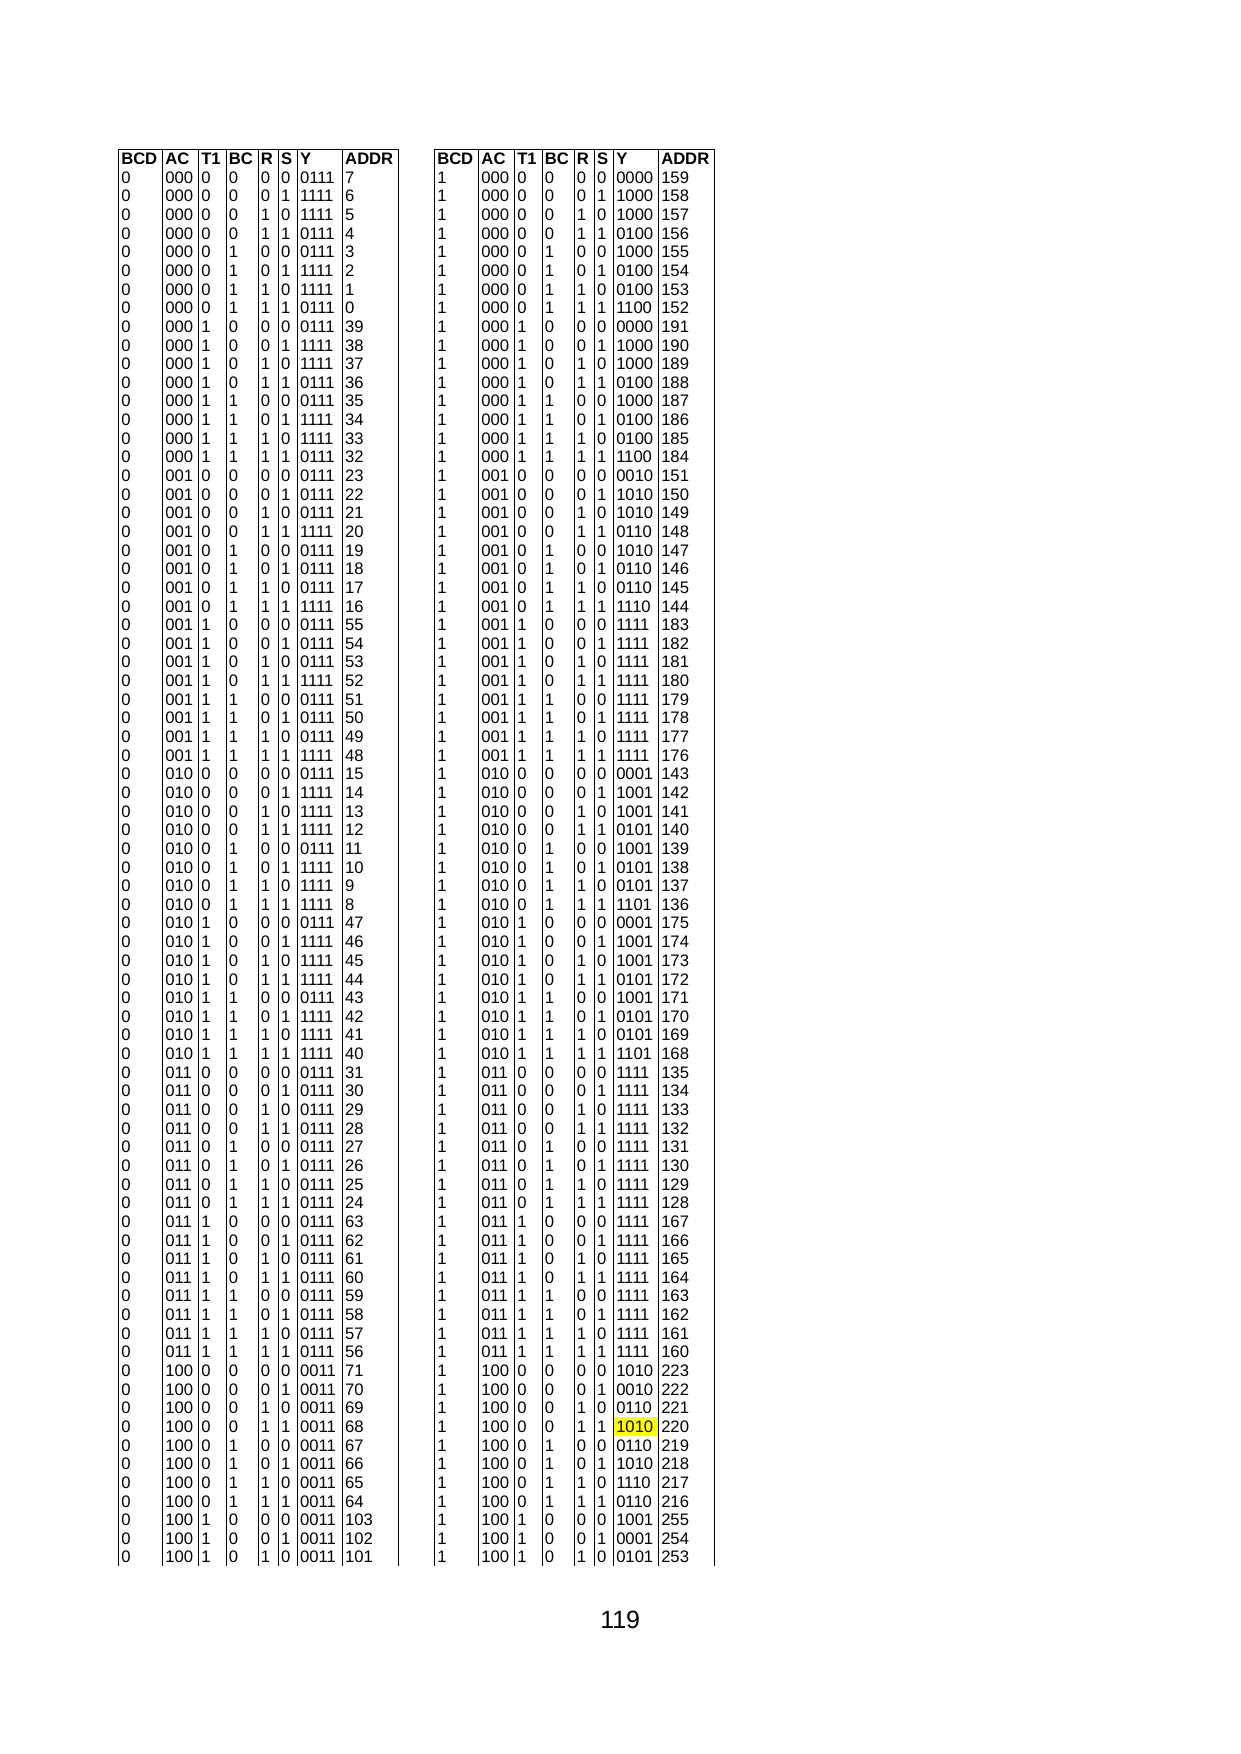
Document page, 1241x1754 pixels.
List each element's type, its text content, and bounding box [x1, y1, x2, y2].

table_cell 0 [259, 392, 278, 410]
table_cell 001 [163, 522, 198, 541]
table_cell 1 [543, 877, 574, 895]
table_cell 0 [199, 504, 226, 522]
table_cell 010 [163, 783, 198, 802]
table_cell 1 [259, 299, 278, 317]
table_cell 0 [119, 448, 162, 466]
table_cell 150 [659, 485, 714, 504]
table_cell 0 [575, 392, 594, 410]
table_cell 0111 [298, 317, 342, 336]
table_cell [399, 634, 434, 653]
table_cell 1 [227, 709, 258, 727]
table_cell 0111 [298, 1100, 342, 1119]
table_cell 0 [575, 690, 594, 709]
table_cell 1 [543, 858, 574, 877]
table_cell [399, 821, 434, 839]
table_cell 1111 [614, 653, 658, 671]
table_cell 1 [575, 429, 594, 448]
table_cell 0 [119, 1212, 162, 1231]
table_cell 010 [163, 877, 198, 895]
table_cell 010 [163, 802, 198, 821]
table_cell 1 [435, 1268, 478, 1287]
table_cell 1 [435, 783, 478, 802]
table_cell 24 [343, 1194, 398, 1212]
table_cell [399, 1119, 434, 1138]
table_cell 1 [199, 373, 226, 392]
table_cell 1 [199, 1548, 226, 1566]
table_cell 1 [259, 355, 278, 373]
table_cell 51 [343, 690, 398, 709]
table_cell 1 [575, 1417, 594, 1436]
table_cell 1 [435, 989, 478, 1007]
table_cell 0 [119, 1380, 162, 1399]
table_cell 000 [163, 224, 198, 243]
table_cell 0 [575, 541, 594, 559]
table_cell 001 [163, 634, 198, 653]
table_cell 0 [543, 466, 574, 485]
table_cell 1111 [298, 783, 342, 802]
table_cell 140 [659, 821, 714, 839]
table_cell 1111 [298, 933, 342, 951]
table_cell 001 [479, 653, 514, 671]
table_cell 0 [227, 821, 258, 839]
table_cell 61 [343, 1250, 398, 1268]
table_cell 000 [163, 392, 198, 410]
table_cell 0100 [614, 224, 658, 243]
table_cell 0 [543, 373, 574, 392]
table_cell 0 [515, 224, 542, 243]
table_cell 0 [199, 1175, 226, 1193]
table_cell 1111 [614, 1343, 658, 1361]
table_cell 0 [199, 168, 226, 187]
table_cell 1111 [298, 261, 342, 280]
table_cell 0111 [298, 1324, 342, 1343]
table_cell 0 [575, 1063, 594, 1082]
table_cell 001 [479, 485, 514, 504]
table_cell 1 [279, 299, 297, 317]
table_cell 1 [435, 1361, 478, 1380]
table_cell 1 [279, 485, 297, 504]
table_cell 0 [575, 410, 594, 429]
table_cell 1 [259, 1119, 278, 1138]
table_cell 000 [479, 373, 514, 392]
table_cell 1 [575, 373, 594, 392]
table_cell 1 [575, 1175, 594, 1193]
table_cell 1 [259, 728, 278, 746]
table_cell [399, 317, 434, 336]
table_cell 0 [259, 709, 278, 727]
table_cell 010 [163, 970, 198, 988]
table_cell 37 [343, 355, 398, 373]
table_cell 0111 [298, 634, 342, 653]
table_cell 1 [435, 1511, 478, 1529]
table_cell [399, 205, 434, 224]
table_header BCD [435, 150, 478, 168]
table_cell [399, 1026, 434, 1044]
table_cell 1 [435, 205, 478, 224]
table_cell 0 [119, 671, 162, 690]
table_cell 1 [279, 261, 297, 280]
table_cell 0 [227, 970, 258, 988]
table_cell 0 [279, 951, 297, 970]
table_cell 001 [479, 504, 514, 522]
table_cell [399, 1417, 434, 1436]
table_cell 53 [343, 653, 398, 671]
table_cell 1 [515, 914, 542, 932]
table_cell 000 [479, 448, 514, 466]
table_cell 0 [575, 168, 594, 187]
table_cell [399, 1100, 434, 1119]
table_cell 0 [259, 1231, 278, 1249]
table_cell 011 [479, 1231, 514, 1249]
table_cell 0 [543, 355, 574, 373]
table_cell 0 [119, 690, 162, 709]
table_cell 1 [543, 448, 574, 466]
table_cell 1 [595, 1417, 613, 1436]
table_cell 2 [343, 261, 398, 280]
table_cell 184 [659, 448, 714, 466]
table_cell 1 [595, 410, 613, 429]
table_cell 0 [199, 280, 226, 298]
table_cell 0 [543, 1082, 574, 1100]
table_cell [399, 1305, 434, 1324]
table_cell 100 [479, 1511, 514, 1529]
table_cell 1 [575, 299, 594, 317]
table_cell 011 [163, 1324, 198, 1343]
table_cell [399, 877, 434, 895]
table_cell 1 [279, 1156, 297, 1175]
table_cell 0 [575, 989, 594, 1007]
table_cell 0 [595, 1175, 613, 1193]
table_cell 001 [163, 504, 198, 522]
table_cell 0 [279, 1063, 297, 1082]
table_cell 1 [435, 578, 478, 597]
table_cell 50 [343, 709, 398, 727]
table_cell 139 [659, 839, 714, 858]
table_cell 137 [659, 877, 714, 895]
table_cell 010 [479, 839, 514, 858]
table_cell 0 [227, 1063, 258, 1082]
table_cell 253 [659, 1548, 714, 1566]
table_cell 1 [435, 1492, 478, 1511]
table_cell 0 [119, 355, 162, 373]
table_cell 0 [259, 933, 278, 951]
table_cell 0 [575, 1007, 594, 1026]
table_cell 1111 [298, 895, 342, 914]
table_cell 1001 [614, 989, 658, 1007]
table_cell 1 [543, 1287, 574, 1305]
table_cell 1 [259, 597, 278, 616]
table_cell 1 [259, 1026, 278, 1044]
table_cell 181 [659, 653, 714, 671]
table_cell 1001 [614, 783, 658, 802]
table_cell 0 [119, 466, 162, 485]
table_cell 1 [575, 1343, 594, 1361]
table_cell 1 [575, 1194, 594, 1212]
table_cell 0 [543, 205, 574, 224]
table_cell 0111 [298, 1287, 342, 1305]
table_cell 1000 [614, 187, 658, 205]
table_cell 1 [595, 1044, 613, 1063]
table_cell 0 [199, 299, 226, 317]
table_cell 0111 [298, 1119, 342, 1138]
table_cell 1 [259, 1175, 278, 1193]
table_cell 1 [515, 1026, 542, 1044]
table_cell 1111 [614, 1082, 658, 1100]
table_cell 1 [543, 1175, 574, 1193]
table_cell 1 [435, 1026, 478, 1044]
table_cell 0 [259, 989, 278, 1007]
table_cell 0 [279, 541, 297, 559]
table_cell 1 [575, 522, 594, 541]
table_cell 1 [595, 821, 613, 839]
table_cell 1 [435, 1082, 478, 1100]
table_cell 1 [515, 970, 542, 988]
table_cell 47 [343, 914, 398, 932]
table_cell 010 [479, 821, 514, 839]
table_header BCD [119, 150, 162, 168]
table_cell 1 [279, 522, 297, 541]
table_cell 1 [435, 280, 478, 298]
table_cell 32 [343, 448, 398, 466]
table_cell 0 [119, 1548, 162, 1566]
table_cell 1 [227, 1436, 258, 1454]
table_cell 1 [259, 1250, 278, 1268]
table_cell 0 [119, 653, 162, 671]
table_cell 180 [659, 671, 714, 690]
table_cell [399, 1473, 434, 1492]
table_cell 101 [343, 1548, 398, 1566]
table_cell 010 [479, 1044, 514, 1063]
table_cell [399, 671, 434, 690]
table_cell 1 [515, 1231, 542, 1249]
table_cell 0 [119, 1436, 162, 1454]
table_cell 000 [479, 187, 514, 205]
table_cell 19 [343, 541, 398, 559]
table_cell 0 [259, 1436, 278, 1454]
table_cell 0 [119, 168, 162, 187]
table_cell [399, 839, 434, 858]
table_cell 0111 [298, 1194, 342, 1212]
table_cell 0101 [614, 877, 658, 895]
table_cell 0 [199, 1473, 226, 1492]
table_cell 1 [199, 1511, 226, 1529]
table_cell 001 [479, 560, 514, 578]
table_cell 1 [435, 1324, 478, 1343]
table_cell 1 [279, 821, 297, 839]
table_cell 1 [227, 448, 258, 466]
table_cell 1 [543, 597, 574, 616]
table_cell 0 [227, 336, 258, 354]
table_cell 1 [199, 1250, 226, 1268]
table_cell 0 [259, 1287, 278, 1305]
table_cell 0 [515, 261, 542, 280]
table_cell 1 [435, 616, 478, 634]
table_cell 001 [163, 597, 198, 616]
table_header ADDR [343, 150, 398, 168]
table_cell 1 [199, 634, 226, 653]
table_cell 1 [575, 355, 594, 373]
table_cell 1 [595, 1007, 613, 1026]
table_cell 1111 [298, 858, 342, 877]
table_cell [399, 522, 434, 541]
table_cell 0 [119, 1361, 162, 1380]
table_cell 0 [119, 895, 162, 914]
table_cell 1 [515, 448, 542, 466]
table_cell 1 [227, 597, 258, 616]
table_cell 0 [595, 1399, 613, 1417]
table_cell 1 [199, 448, 226, 466]
table_cell 0 [279, 504, 297, 522]
table_cell 1 [595, 634, 613, 653]
table_cell 155 [659, 243, 714, 261]
table_cell 0 [227, 1399, 258, 1417]
table_cell 1 [575, 1473, 594, 1492]
table_cell 0 [119, 1100, 162, 1119]
table_cell 0 [199, 1082, 226, 1100]
table_cell 1 [515, 410, 542, 429]
table_cell 0 [199, 1156, 226, 1175]
table_cell 1 [575, 1548, 594, 1566]
table_cell 1 [259, 877, 278, 895]
table_cell 1 [575, 1492, 594, 1511]
table_cell 1 [199, 690, 226, 709]
table_cell [399, 578, 434, 597]
table_cell 59 [343, 1287, 398, 1305]
table_header AC [479, 150, 514, 168]
table_cell 1 [543, 261, 574, 280]
table_cell 0 [543, 1399, 574, 1417]
table_cell 0 [199, 522, 226, 541]
table_cell 0 [259, 1529, 278, 1548]
table_cell 3 [343, 243, 398, 261]
table_cell 0 [575, 466, 594, 485]
table_cell 1001 [614, 839, 658, 858]
table_cell 100 [479, 1473, 514, 1492]
table_cell 57 [343, 1324, 398, 1343]
table_cell 1 [515, 1343, 542, 1361]
table_cell 1 [199, 1026, 226, 1044]
table_cell 0111 [298, 765, 342, 783]
table_cell [399, 168, 434, 187]
table_cell 1 [279, 634, 297, 653]
table_cell 1 [595, 261, 613, 280]
table_cell 1 [595, 1305, 613, 1324]
table_cell 1 [259, 671, 278, 690]
table_cell 000 [163, 373, 198, 392]
table_cell 1 [543, 1156, 574, 1175]
table_cell 0 [259, 243, 278, 261]
table_cell [399, 1287, 434, 1305]
table_cell 0 [259, 858, 278, 877]
table_cell 0 [199, 485, 226, 504]
table_cell 0 [575, 1287, 594, 1305]
table_cell 0 [543, 1268, 574, 1287]
table_cell 010 [479, 802, 514, 821]
table_cell 0 [119, 1268, 162, 1287]
table_cell 011 [479, 1063, 514, 1082]
table_cell 1 [259, 970, 278, 988]
table_cell 0 [595, 839, 613, 858]
table_cell [399, 1529, 434, 1548]
table_cell [399, 1175, 434, 1193]
table_cell 1 [543, 839, 574, 858]
table_cell 55 [343, 616, 398, 634]
table_cell 1 [199, 1212, 226, 1231]
table_cell 33 [343, 429, 398, 448]
table_cell 1 [435, 504, 478, 522]
table_cell [399, 1156, 434, 1175]
table_cell 1 [515, 951, 542, 970]
table_cell 0 [575, 1511, 594, 1529]
table_cell 001 [479, 671, 514, 690]
table_cell 1 [279, 746, 297, 765]
table_cell 0 [279, 914, 297, 932]
table_cell 174 [659, 933, 714, 951]
table_cell 0 [199, 578, 226, 597]
table_cell [399, 1380, 434, 1399]
table_cell 0 [515, 205, 542, 224]
table_cell 001 [163, 671, 198, 690]
table_cell 0 [595, 690, 613, 709]
table_cell 0 [259, 410, 278, 429]
table_cell 0 [595, 1250, 613, 1268]
table_cell 1 [575, 671, 594, 690]
table_cell 1 [227, 560, 258, 578]
table_cell 0 [199, 1194, 226, 1212]
table_cell 1 [435, 653, 478, 671]
table_cell 1 [575, 653, 594, 671]
table_cell 1 [259, 504, 278, 522]
table_cell 0 [279, 839, 297, 858]
table_cell 254 [659, 1529, 714, 1548]
table_cell 000 [163, 429, 198, 448]
table_cell 20 [343, 522, 398, 541]
table_cell 146 [659, 560, 714, 578]
table_cell 0101 [614, 1548, 658, 1566]
table_cell [399, 1138, 434, 1156]
table_cell 1 [515, 1287, 542, 1305]
table_cell 153 [659, 280, 714, 298]
table_cell 0 [543, 317, 574, 336]
table_cell 0 [199, 466, 226, 485]
table_cell [399, 1548, 434, 1566]
table_cell 0 [279, 1100, 297, 1119]
table_cell 0 [279, 1212, 297, 1231]
table_cell 0 [119, 970, 162, 988]
table_cell 1 [595, 522, 613, 541]
table_cell 1 [575, 448, 594, 466]
table_cell 0 [119, 1175, 162, 1193]
table_cell 0 [259, 560, 278, 578]
table_cell 149 [659, 504, 714, 522]
table_cell 0 [595, 914, 613, 932]
table_cell 0111 [298, 690, 342, 709]
table_cell [399, 1212, 434, 1231]
table_cell 0 [595, 1100, 613, 1119]
table_cell 1111 [298, 280, 342, 298]
table_cell 1 [227, 429, 258, 448]
table_cell 0111 [298, 616, 342, 634]
table_cell 0001 [614, 1529, 658, 1548]
table_cell 0 [279, 877, 297, 895]
table_cell 143 [659, 765, 714, 783]
table_cell [399, 746, 434, 765]
table_cell 1 [199, 1007, 226, 1026]
table_cell 0 [575, 1380, 594, 1399]
table_cell 0 [515, 1100, 542, 1119]
table_cell 147 [659, 541, 714, 559]
table_cell 011 [163, 1138, 198, 1156]
table_cell 011 [163, 1082, 198, 1100]
table_cell 1 [435, 1343, 478, 1361]
table_cell 1 [515, 1044, 542, 1063]
table_cell 0 [199, 243, 226, 261]
table_cell [399, 653, 434, 671]
table_cell 0 [199, 765, 226, 783]
table_cell 1 [435, 671, 478, 690]
table_cell 222 [659, 1380, 714, 1399]
table_cell 21 [343, 504, 398, 522]
table_cell 1 [227, 541, 258, 559]
table_cell 1 [575, 578, 594, 597]
table_cell 0 [119, 392, 162, 410]
table_cell 1 [435, 951, 478, 970]
table_cell 1 [199, 951, 226, 970]
table_cell 0 [119, 1529, 162, 1548]
table_cell 100 [163, 1548, 198, 1566]
table_cell 0011 [298, 1511, 342, 1529]
table_cell 1111 [614, 1324, 658, 1343]
table_cell 010 [479, 970, 514, 988]
table_cell 0 [595, 205, 613, 224]
table_cell 0 [515, 1380, 542, 1399]
table_cell 1 [595, 783, 613, 802]
table_cell 0 [227, 1380, 258, 1399]
table_cell 0 [199, 1138, 226, 1156]
table_cell 011 [163, 1194, 198, 1212]
table_cell 0 [515, 485, 542, 504]
table_cell 011 [163, 1100, 198, 1119]
table_cell 1 [227, 989, 258, 1007]
table_cell 0 [575, 243, 594, 261]
table_cell 1 [279, 1492, 297, 1511]
table_cell 0 [595, 355, 613, 373]
table_cell 0 [199, 895, 226, 914]
table_cell 0 [279, 280, 297, 298]
table_cell 010 [163, 821, 198, 839]
table_cell 001 [163, 746, 198, 765]
table_cell 36 [343, 373, 398, 392]
table_cell 0 [595, 1138, 613, 1156]
table_cell 0 [119, 1156, 162, 1175]
table_cell 010 [163, 951, 198, 970]
table_cell 0 [259, 783, 278, 802]
table_cell 0 [227, 504, 258, 522]
table_cell 0 [543, 914, 574, 932]
table_cell 1 [279, 1380, 297, 1399]
table_cell [399, 951, 434, 970]
table_cell 45 [343, 951, 398, 970]
table_cell 163 [659, 1287, 714, 1305]
table_cell [399, 1492, 434, 1511]
table_cell 1 [515, 317, 542, 336]
table_cell 1 [227, 299, 258, 317]
table_cell 0 [515, 1473, 542, 1492]
table_cell 0101 [614, 970, 658, 988]
table_cell 1 [515, 336, 542, 354]
table_cell [399, 1399, 434, 1417]
table_cell [399, 709, 434, 727]
table_cell 0 [279, 765, 297, 783]
table_cell 164 [659, 1268, 714, 1287]
table_cell 1 [199, 653, 226, 671]
table_cell 42 [343, 1007, 398, 1026]
table_cell 1 [259, 1417, 278, 1436]
table_cell 0 [227, 1119, 258, 1138]
table_cell 1111 [298, 1044, 342, 1063]
table_cell 000 [479, 410, 514, 429]
table_cell 1 [543, 1138, 574, 1156]
table_cell 0 [543, 1417, 574, 1436]
table_cell [399, 429, 434, 448]
table_cell 011 [479, 1305, 514, 1324]
table_cell 0 [259, 261, 278, 280]
table_cell 0 [227, 1231, 258, 1249]
table_cell 0 [279, 1026, 297, 1044]
table_cell 0 [227, 1417, 258, 1436]
table_cell [399, 280, 434, 298]
table_cell 1 [227, 261, 258, 280]
table_cell 0 [119, 1231, 162, 1249]
table_cell 1 [279, 1082, 297, 1100]
table_cell 010 [163, 1007, 198, 1026]
table_cell 010 [479, 858, 514, 877]
table_cell 1111 [298, 877, 342, 895]
table_cell 1 [543, 895, 574, 914]
table_cell 1 [595, 373, 613, 392]
table_cell 0 [227, 1250, 258, 1268]
table_cell 0111 [298, 541, 342, 559]
table_cell 1 [543, 1436, 574, 1454]
table_cell 56 [343, 1343, 398, 1361]
table_cell 1 [543, 243, 574, 261]
table_cell 1010 [614, 541, 658, 559]
table_cell 0111 [298, 1082, 342, 1100]
table_cell 0111 [298, 373, 342, 392]
table_cell 1110 [614, 597, 658, 616]
table_cell 1 [515, 373, 542, 392]
table_cell 1 [227, 858, 258, 877]
table_cell 10 [343, 858, 398, 877]
table_cell 1 [543, 709, 574, 727]
table_cell 0 [259, 1082, 278, 1100]
table_cell 1 [227, 392, 258, 410]
table_cell 1 [575, 504, 594, 522]
table_cell 0111 [298, 1156, 342, 1175]
table_cell 100 [163, 1380, 198, 1399]
table_cell 1 [575, 1324, 594, 1343]
table_cell 1 [543, 1324, 574, 1343]
table_cell 0 [259, 1455, 278, 1473]
table_cell 0 [199, 858, 226, 877]
table_cell 0 [575, 560, 594, 578]
table_cell 0 [515, 1082, 542, 1100]
table_cell 0 [543, 653, 574, 671]
table_cell 0 [199, 541, 226, 559]
table_cell 0 [227, 1100, 258, 1119]
table_cell 0 [515, 187, 542, 205]
table_cell 0010 [614, 466, 658, 485]
table_cell 1 [279, 560, 297, 578]
table_cell 0 [227, 522, 258, 541]
table_cell 1 [279, 448, 297, 466]
table_cell 1000 [614, 392, 658, 410]
table_cell 0 [595, 466, 613, 485]
table_cell 000 [163, 243, 198, 261]
table_cell 0 [119, 951, 162, 970]
table_cell 0 [515, 578, 542, 597]
table_cell 1 [435, 243, 478, 261]
table_cell 144 [659, 597, 714, 616]
table_cell 0011 [298, 1529, 342, 1548]
table_cell 0 [199, 261, 226, 280]
table_cell 26 [343, 1156, 398, 1175]
table_cell 010 [163, 1026, 198, 1044]
table_cell 1111 [614, 728, 658, 746]
table_cell 1111 [614, 671, 658, 690]
table_cell 1 [435, 1194, 478, 1212]
table_cell 0 [259, 317, 278, 336]
table_cell 1 [259, 802, 278, 821]
table_cell 010 [479, 933, 514, 951]
table_cell 0111 [298, 504, 342, 522]
table_cell 0 [227, 802, 258, 821]
table_cell 0 [543, 802, 574, 821]
table_cell 0100 [614, 261, 658, 280]
table_cell [399, 690, 434, 709]
table_cell 1 [199, 1044, 226, 1063]
table_cell 0 [279, 1548, 297, 1566]
table_cell 14 [343, 783, 398, 802]
table_cell 1111 [298, 522, 342, 541]
table_cell 0 [279, 392, 297, 410]
table_cell 160 [659, 1343, 714, 1361]
table_cell 0111 [298, 728, 342, 746]
table_cell [399, 1324, 434, 1343]
table_cell 0 [543, 1212, 574, 1231]
table_cell 000 [479, 336, 514, 354]
table_cell 1 [435, 709, 478, 727]
table_cell [399, 914, 434, 932]
table_cell 1 [199, 746, 226, 765]
table_cell 179 [659, 690, 714, 709]
table_cell 1 [595, 746, 613, 765]
table_cell 1 [575, 1399, 594, 1417]
table_cell 1 [515, 1305, 542, 1324]
table_cell 1 [575, 951, 594, 970]
table_cell 1111 [298, 1007, 342, 1026]
table_cell 0 [199, 877, 226, 895]
table_cell 1 [543, 541, 574, 559]
table_cell 0 [595, 653, 613, 671]
table_cell 1 [543, 1026, 574, 1044]
table_cell 100 [479, 1455, 514, 1473]
table_cell [399, 1044, 434, 1063]
table_header T1 [515, 150, 542, 168]
table_cell 0 [119, 1324, 162, 1343]
table_cell 0 [515, 821, 542, 839]
table_cell 171 [659, 989, 714, 1007]
table_cell 0110 [614, 560, 658, 578]
table_cell 170 [659, 1007, 714, 1026]
table_cell 0011 [298, 1417, 342, 1436]
table_cell 23 [343, 466, 398, 485]
table_cell 1 [259, 1324, 278, 1343]
table_cell [399, 802, 434, 821]
table_cell 0 [199, 1361, 226, 1380]
table_cell 1 [435, 1156, 478, 1175]
table_cell 011 [163, 1250, 198, 1268]
table_cell 0000 [614, 168, 658, 187]
table_cell 0 [259, 1063, 278, 1082]
table_cell 0 [259, 541, 278, 559]
table_cell 0 [119, 858, 162, 877]
table_cell 1 [543, 690, 574, 709]
table_cell 1 [227, 1007, 258, 1026]
table_cell 1111 [298, 205, 342, 224]
table_cell 1 [515, 392, 542, 410]
table_cell 100 [479, 1548, 514, 1566]
table_cell 0111 [298, 1138, 342, 1156]
table_cell 0 [119, 1026, 162, 1044]
table_cell 1 [435, 877, 478, 895]
table_cell 30 [343, 1082, 398, 1100]
table_cell 0 [543, 1529, 574, 1548]
table_cell 011 [163, 1343, 198, 1361]
table_cell [399, 933, 434, 951]
table_cell 011 [163, 1305, 198, 1324]
table_cell 1 [227, 728, 258, 746]
table_cell 1 [595, 1343, 613, 1361]
table_cell 0 [279, 429, 297, 448]
table_cell 0 [595, 951, 613, 970]
table_cell 0 [227, 1511, 258, 1529]
table_cell 0 [543, 1548, 574, 1566]
table_cell 28 [343, 1119, 398, 1138]
table_cell 0 [575, 765, 594, 783]
table_cell 1 [227, 1026, 258, 1044]
table_cell 13 [343, 802, 398, 821]
table_cell 011 [163, 1268, 198, 1287]
table_cell 0010 [614, 1380, 658, 1399]
table_cell 0 [199, 597, 226, 616]
table_cell 1 [259, 522, 278, 541]
table_cell 1 [227, 1473, 258, 1492]
table_cell 0 [259, 1138, 278, 1156]
table_cell 0 [279, 317, 297, 336]
table_cell 1 [435, 299, 478, 317]
table_cell 22 [343, 485, 398, 504]
table_cell 0 [119, 1194, 162, 1212]
table_cell 1 [575, 205, 594, 224]
table_cell 1 [199, 970, 226, 988]
table_cell 010 [479, 895, 514, 914]
table_cell 011 [163, 1156, 198, 1175]
table_cell 0 [227, 1268, 258, 1287]
table_cell 0 [119, 224, 162, 243]
table_cell [399, 1361, 434, 1380]
table_cell 0 [279, 690, 297, 709]
table_cell 010 [479, 765, 514, 783]
table_cell [399, 299, 434, 317]
table_cell 0 [119, 877, 162, 895]
table_cell 0111 [298, 1268, 342, 1287]
table_cell 1 [595, 1380, 613, 1399]
table_cell 1 [279, 187, 297, 205]
table_cell 0 [227, 653, 258, 671]
table_cell 156 [659, 224, 714, 243]
table_cell 0 [279, 1287, 297, 1305]
table_cell 0011 [298, 1436, 342, 1454]
table_cell 1 [435, 802, 478, 821]
table_cell 0 [543, 485, 574, 504]
table_cell [399, 1063, 434, 1082]
table_cell 0 [119, 1492, 162, 1511]
table_cell 1 [199, 914, 226, 932]
table_cell 100 [163, 1399, 198, 1417]
table_cell 1001 [614, 933, 658, 951]
table_cell [399, 765, 434, 783]
table_cell 001 [479, 616, 514, 634]
table_cell 1 [595, 597, 613, 616]
table_cell 0 [199, 802, 226, 821]
table_cell 1 [435, 1417, 478, 1436]
table_cell 1 [435, 224, 478, 243]
table_cell 1 [259, 1473, 278, 1492]
table_cell 1000 [614, 243, 658, 261]
table_cell 1 [435, 690, 478, 709]
table_cell 0 [119, 317, 162, 336]
table_cell 0 [543, 634, 574, 653]
table_cell 1 [199, 728, 226, 746]
table_cell 1 [435, 728, 478, 746]
table_cell 100 [163, 1492, 198, 1511]
table_cell 0 [575, 1436, 594, 1454]
table_cell 1 [595, 560, 613, 578]
table_cell 169 [659, 1026, 714, 1044]
table_cell 188 [659, 373, 714, 392]
table_cell 0 [515, 560, 542, 578]
table_cell 0 [515, 1156, 542, 1175]
table_cell 0 [259, 168, 278, 187]
table_cell 1111 [614, 1175, 658, 1193]
table_cell 1111 [298, 336, 342, 354]
table_cell 0 [227, 914, 258, 932]
table_cell 16 [343, 597, 398, 616]
table_cell 1010 [614, 485, 658, 504]
table_cell 0 [515, 168, 542, 187]
table_cell 25 [343, 1175, 398, 1193]
table_cell 0011 [298, 1473, 342, 1492]
table_cell 0 [575, 914, 594, 932]
table_cell 1111 [614, 1212, 658, 1231]
table_cell 100 [163, 1455, 198, 1473]
table_cell 0 [259, 616, 278, 634]
table_cell 0011 [298, 1361, 342, 1380]
table_cell 0 [279, 243, 297, 261]
table_cell 0 [227, 634, 258, 653]
table_cell 1 [259, 1194, 278, 1212]
table_cell 1 [595, 224, 613, 243]
table_cell 0 [515, 1436, 542, 1454]
table_cell 000 [479, 429, 514, 448]
table_cell 1 [435, 317, 478, 336]
table_cell 100 [479, 1399, 514, 1417]
table_cell 0100 [614, 429, 658, 448]
table_cell 0 [119, 485, 162, 504]
table_cell 1 [575, 280, 594, 298]
table_cell 1 [515, 653, 542, 671]
table_cell 1 [435, 1250, 478, 1268]
table_cell 1 [515, 1511, 542, 1529]
table_cell 1 [259, 280, 278, 298]
table_cell 1 [227, 280, 258, 298]
table_cell 103 [343, 1511, 398, 1529]
table_cell 000 [163, 261, 198, 280]
table_cell 1 [259, 653, 278, 671]
table_cell 1 [227, 1156, 258, 1175]
table_header R [259, 150, 278, 168]
table_cell 100 [479, 1529, 514, 1548]
table_cell 011 [479, 1156, 514, 1175]
table_cell 0101 [614, 1026, 658, 1044]
table_cell 0 [119, 1119, 162, 1138]
table_cell 0 [227, 671, 258, 690]
table_cell 000 [163, 448, 198, 466]
table_cell 1 [259, 205, 278, 224]
table_cell 1 [279, 858, 297, 877]
table_header S [595, 150, 613, 168]
table_cell 1 [435, 746, 478, 765]
table_cell 0 [515, 243, 542, 261]
table_cell 010 [479, 951, 514, 970]
table_cell 010 [479, 914, 514, 932]
table_cell 0 [119, 914, 162, 932]
table_cell 0 [199, 1399, 226, 1417]
table_header BC [543, 150, 574, 168]
table_cell 1001 [614, 1511, 658, 1529]
table_cell 0 [543, 1063, 574, 1082]
table_cell 0111 [298, 392, 342, 410]
table_cell 0 [595, 616, 613, 634]
table_cell 1 [227, 1492, 258, 1511]
table_cell 1 [259, 1044, 278, 1063]
table_cell 1 [575, 1100, 594, 1119]
table_cell 1 [595, 933, 613, 951]
table_cell 1 [435, 187, 478, 205]
table_cell 0 [259, 634, 278, 653]
table_cell 18 [343, 560, 398, 578]
table_cell 1 [279, 373, 297, 392]
table_cell 1 [435, 1119, 478, 1138]
table_cell 0 [119, 504, 162, 522]
table_cell 0 [543, 336, 574, 354]
table_cell 1 [595, 1082, 613, 1100]
table_cell 0 [119, 728, 162, 746]
table_cell 0 [515, 1138, 542, 1156]
table_cell 0 [543, 1511, 574, 1529]
table_cell [399, 261, 434, 280]
table_cell 221 [659, 1399, 714, 1417]
table_cell 0 [279, 1324, 297, 1343]
table_cell 71 [343, 1361, 398, 1380]
table_cell 1 [199, 317, 226, 336]
table_cell 1 [515, 1250, 542, 1268]
table_cell 162 [659, 1305, 714, 1324]
table_cell 010 [163, 839, 198, 858]
table_cell 166 [659, 1231, 714, 1249]
table_cell 0 [575, 616, 594, 634]
table_cell 1 [435, 448, 478, 466]
table_cell 0 [543, 1361, 574, 1380]
table_cell 0 [259, 690, 278, 709]
table_header Y [298, 150, 342, 168]
table_cell 0 [595, 1361, 613, 1380]
table_cell 000 [163, 280, 198, 298]
table_cell 0 [575, 1529, 594, 1548]
table_cell 0 [515, 1417, 542, 1436]
table_cell 1 [259, 373, 278, 392]
table_cell 0000 [614, 317, 658, 336]
table_cell 0 [227, 1361, 258, 1380]
table_cell 0 [199, 839, 226, 858]
table_cell 1111 [614, 616, 658, 634]
table_cell 011 [479, 1194, 514, 1212]
table_cell 34 [343, 410, 398, 429]
table_cell 48 [343, 746, 398, 765]
table_cell 001 [163, 653, 198, 671]
table_cell 1000 [614, 205, 658, 224]
table_cell 001 [163, 485, 198, 504]
table_cell 100 [163, 1511, 198, 1529]
table_cell 1 [543, 560, 574, 578]
table_cell 1 [543, 1007, 574, 1026]
table_cell 1111 [298, 951, 342, 970]
table_cell 1111 [614, 1305, 658, 1324]
table_cell 0 [119, 578, 162, 597]
table_cell 1 [543, 1194, 574, 1212]
table_cell 0 [199, 1492, 226, 1511]
table_cell 0 [543, 1119, 574, 1138]
table_cell 1100 [614, 299, 658, 317]
table_cell 1001 [614, 951, 658, 970]
table_cell 011 [163, 1231, 198, 1249]
table_cell 0 [279, 355, 297, 373]
table_cell [399, 597, 434, 616]
table_cell 1 [279, 1305, 297, 1324]
table_cell [399, 858, 434, 877]
table_cell 0 [199, 560, 226, 578]
table_cell 1 [575, 821, 594, 839]
table_cell [399, 187, 434, 205]
table_cell 0 [227, 951, 258, 970]
table_cell 1 [199, 1343, 226, 1361]
table_cell 1 [279, 1529, 297, 1548]
table_cell 1 [543, 746, 574, 765]
table_cell 0 [259, 466, 278, 485]
table_cell 1111 [298, 802, 342, 821]
table_cell 136 [659, 895, 714, 914]
table_cell 001 [479, 746, 514, 765]
table_cell 1 [435, 466, 478, 485]
table_cell 1 [435, 1044, 478, 1063]
table_cell 001 [163, 541, 198, 559]
table_cell 191 [659, 317, 714, 336]
table_cell 0 [119, 336, 162, 354]
table_cell 0 [595, 728, 613, 746]
table_cell 0 [575, 1231, 594, 1249]
table_cell [399, 1250, 434, 1268]
table_cell 0 [119, 541, 162, 559]
table_cell 0 [543, 1231, 574, 1249]
table_cell 1 [435, 336, 478, 354]
table_cell 0 [543, 671, 574, 690]
table_cell 41 [343, 1026, 398, 1044]
table_cell 100 [163, 1436, 198, 1454]
table_cell 0 [595, 392, 613, 410]
table_cell 1 [435, 895, 478, 914]
table_cell 0 [515, 1063, 542, 1082]
table_cell 0 [119, 616, 162, 634]
table_cell 0111 [298, 989, 342, 1007]
table_cell 1 [595, 1529, 613, 1548]
table_cell 0 [595, 1511, 613, 1529]
table_cell 1 [435, 429, 478, 448]
table_header AC [163, 150, 198, 168]
table_cell 1111 [614, 1268, 658, 1287]
table_cell 0 [279, 616, 297, 634]
table_cell 132 [659, 1119, 714, 1138]
table_cell 183 [659, 616, 714, 634]
table_cell [399, 1082, 434, 1100]
table_cell 1 [279, 1231, 297, 1249]
table_cell 0 [279, 466, 297, 485]
table_cell 102 [343, 1529, 398, 1548]
table_cell 011 [479, 1119, 514, 1138]
table_cell 1 [435, 541, 478, 559]
table_cell 1 [435, 634, 478, 653]
table_cell 0 [543, 821, 574, 839]
table_cell 0 [575, 485, 594, 504]
table_cell 0 [119, 933, 162, 951]
table_cell 0 [279, 168, 297, 187]
table_cell 000 [163, 355, 198, 373]
table_cell 1 [227, 877, 258, 895]
table_cell 0 [259, 485, 278, 504]
table_cell 0 [575, 1082, 594, 1100]
table_header R [575, 150, 594, 168]
table_cell 0 [119, 522, 162, 541]
table_cell 0 [595, 541, 613, 559]
table_cell 0111 [298, 224, 342, 243]
table_cell 001 [479, 597, 514, 616]
table_cell 0 [543, 616, 574, 634]
table_cell 0 [259, 1156, 278, 1175]
table_cell 1111 [614, 1063, 658, 1082]
table_cell 0 [259, 1212, 278, 1231]
table_cell 1 [543, 1492, 574, 1511]
table_cell 65 [343, 1473, 398, 1492]
table_cell 0 [279, 1175, 297, 1193]
table_cell 0 [575, 634, 594, 653]
table_cell 0 [515, 765, 542, 783]
table_cell 1111 [614, 1194, 658, 1212]
table_cell 1 [595, 970, 613, 988]
table_cell 69 [343, 1399, 398, 1417]
table_cell 1 [543, 728, 574, 746]
table_cell 1 [227, 1138, 258, 1156]
table_cell 1 [575, 746, 594, 765]
table_header S [279, 150, 297, 168]
table_cell 000 [479, 261, 514, 280]
table_cell 1 [435, 392, 478, 410]
table_cell 1 [279, 895, 297, 914]
table_cell 1 [227, 1175, 258, 1193]
table_cell 0100 [614, 280, 658, 298]
table_cell [399, 224, 434, 243]
table_cell 0 [595, 243, 613, 261]
table_cell 1111 [298, 429, 342, 448]
table_cell 175 [659, 914, 714, 932]
table_cell 1000 [614, 355, 658, 373]
table_cell 1 [279, 783, 297, 802]
table_cell 0 [119, 299, 162, 317]
table_cell 0 [279, 989, 297, 1007]
table_cell 0 [543, 970, 574, 988]
table_cell 010 [479, 1007, 514, 1026]
table_cell 0 [119, 746, 162, 765]
table_cell 001 [479, 522, 514, 541]
table_cell 1 [435, 1455, 478, 1473]
table_cell 0 [119, 1287, 162, 1305]
table_cell 000 [163, 299, 198, 317]
table_cell 0 [119, 410, 162, 429]
table_cell 0 [575, 709, 594, 727]
table_cell 130 [659, 1156, 714, 1175]
table_cell 010 [479, 1026, 514, 1044]
table_cell 1 [515, 933, 542, 951]
table_cell 68 [343, 1417, 398, 1436]
table_cell 9 [343, 877, 398, 895]
table_cell [399, 1231, 434, 1249]
table_cell 1 [435, 1399, 478, 1417]
table_cell 70 [343, 1380, 398, 1399]
table_cell 0111 [298, 1212, 342, 1231]
table_cell 100 [163, 1417, 198, 1436]
table_cell 0 [119, 1044, 162, 1063]
table_cell 001 [479, 578, 514, 597]
table_cell 1 [575, 802, 594, 821]
table_cell [399, 728, 434, 746]
table_cell 010 [479, 989, 514, 1007]
table_cell 0 [119, 1473, 162, 1492]
table_cell 1 [199, 1287, 226, 1305]
table_cell 43 [343, 989, 398, 1007]
table_cell [399, 485, 434, 504]
table_cell 0 [259, 1305, 278, 1324]
table_cell [399, 355, 434, 373]
table_cell 0 [515, 466, 542, 485]
table_cell 1111 [614, 1250, 658, 1268]
table_cell 0 [227, 485, 258, 504]
table_cell 1111 [298, 597, 342, 616]
table_cell 0 [575, 858, 594, 877]
table_cell 0 [515, 504, 542, 522]
table_cell 1 [595, 1194, 613, 1212]
table_cell 1 [595, 1492, 613, 1511]
table_cell 0 [259, 914, 278, 932]
table_cell 0 [515, 522, 542, 541]
table_cell 1 [199, 1529, 226, 1548]
table_cell 0 [259, 336, 278, 354]
table_cell 0 [119, 261, 162, 280]
table_cell 0 [595, 1473, 613, 1492]
table_cell 0 [543, 168, 574, 187]
table_cell 000 [479, 243, 514, 261]
table_cell 0 [199, 821, 226, 839]
table_cell [399, 541, 434, 559]
table_cell 177 [659, 728, 714, 746]
table_cell 0 [543, 765, 574, 783]
table_cell 0 [515, 1175, 542, 1193]
table_cell 0 [199, 1100, 226, 1119]
table_cell 1 [543, 1305, 574, 1324]
table_cell 0 [595, 317, 613, 336]
table_cell [399, 783, 434, 802]
table_cell 0 [259, 1361, 278, 1380]
table_cell 1 [279, 933, 297, 951]
table_cell 189 [659, 355, 714, 373]
table_cell 1 [435, 1436, 478, 1454]
table_cell 1 [515, 709, 542, 727]
table_cell 0 [119, 634, 162, 653]
table_cell 0 [595, 1548, 613, 1566]
table_cell 0 [279, 802, 297, 821]
table_cell 1 [279, 224, 297, 243]
table_cell 0011 [298, 1492, 342, 1511]
table_cell 0 [227, 1548, 258, 1566]
table_cell 0 [227, 466, 258, 485]
table_cell 0 [515, 877, 542, 895]
table_cell 0 [227, 933, 258, 951]
table_cell 010 [163, 765, 198, 783]
table_cell [399, 895, 434, 914]
table_cell 1 [259, 1343, 278, 1361]
table_cell 1 [575, 1250, 594, 1268]
table_cell 0 [199, 205, 226, 224]
table_cell 0111 [298, 1305, 342, 1324]
table_cell 0111 [298, 653, 342, 671]
table_cell 1 [199, 1324, 226, 1343]
table_cell 1 [543, 280, 574, 298]
table_cell 0 [575, 1156, 594, 1175]
table_cell 0 [279, 653, 297, 671]
table_cell 1 [543, 578, 574, 597]
table_cell 1010 [614, 1417, 658, 1436]
table_cell [399, 1343, 434, 1361]
table_cell 1010 [614, 1361, 658, 1380]
table_cell 1 [575, 728, 594, 746]
table_cell 1 [343, 280, 398, 298]
table_cell 1 [435, 1548, 478, 1566]
table_cell 0011 [298, 1399, 342, 1417]
table_cell 255 [659, 1511, 714, 1529]
table_cell 0 [575, 261, 594, 280]
table_cell 1 [515, 429, 542, 448]
table_cell 161 [659, 1324, 714, 1343]
table_cell 1 [595, 895, 613, 914]
table_cell 0 [279, 578, 297, 597]
table_cell 0 [515, 299, 542, 317]
table_cell 0 [595, 989, 613, 1007]
table_cell 173 [659, 951, 714, 970]
table_cell 001 [479, 709, 514, 727]
table_cell 0 [515, 1455, 542, 1473]
table_cell 0111 [298, 560, 342, 578]
table_cell 1111 [614, 746, 658, 765]
table_cell 0 [515, 1492, 542, 1511]
table_cell 011 [479, 1138, 514, 1156]
table_cell 0 [279, 205, 297, 224]
table_cell 0 [595, 1212, 613, 1231]
table_cell 100 [163, 1529, 198, 1548]
table_cell 1 [595, 1119, 613, 1138]
table_cell 1 [515, 1324, 542, 1343]
table_cell 1010 [614, 1455, 658, 1473]
table_cell 49 [343, 728, 398, 746]
table_cell 1 [435, 410, 478, 429]
table_cell 1 [543, 429, 574, 448]
table_cell 176 [659, 746, 714, 765]
table_cell 011 [479, 1082, 514, 1100]
table_cell 1 [435, 821, 478, 839]
table_cell 0 [199, 1063, 226, 1082]
table_cell 0 [515, 1119, 542, 1138]
table_cell 1111 [298, 410, 342, 429]
table_cell 0111 [298, 914, 342, 932]
table_cell 1 [279, 1417, 297, 1436]
table_cell 0 [119, 765, 162, 783]
table_header Y [614, 150, 658, 168]
table_cell 1 [199, 429, 226, 448]
table_cell 0101 [614, 858, 658, 877]
table_cell 1111 [614, 1156, 658, 1175]
table_cell 1 [199, 1305, 226, 1324]
table_cell 1 [435, 839, 478, 858]
table_cell 011 [163, 1287, 198, 1305]
table_cell 1 [435, 1473, 478, 1492]
table_cell 7 [343, 168, 398, 187]
table_cell 15 [343, 765, 398, 783]
table_cell 0 [227, 373, 258, 392]
table_cell 0 [543, 933, 574, 951]
table_cell 001 [163, 560, 198, 578]
table_cell 010 [163, 1044, 198, 1063]
table_cell 1 [435, 1175, 478, 1193]
table_cell 1 [595, 1455, 613, 1473]
table_cell 1111 [298, 671, 342, 690]
table_cell [399, 336, 434, 354]
table_cell 38 [343, 336, 398, 354]
table_cell 1 [259, 1268, 278, 1287]
table_cell 1 [227, 1324, 258, 1343]
table_cell 0 [199, 1380, 226, 1399]
table_cell 129 [659, 1175, 714, 1193]
table_cell 1 [227, 243, 258, 261]
table_cell 010 [163, 895, 198, 914]
table_header ADDR [659, 150, 714, 168]
table_cell 1 [435, 1380, 478, 1399]
table_cell 011 [163, 1119, 198, 1138]
table_cell 1111 [614, 1287, 658, 1305]
table_cell 0 [515, 858, 542, 877]
table_cell 1 [199, 336, 226, 354]
table_cell 1 [259, 1492, 278, 1511]
table_cell 100 [479, 1380, 514, 1399]
table_cell 0 [575, 1305, 594, 1324]
table_cell 1 [199, 671, 226, 690]
table_cell 001 [163, 690, 198, 709]
table_cell 1111 [614, 1138, 658, 1156]
table_cell 0 [119, 1063, 162, 1082]
table_header BC [227, 150, 258, 168]
table_cell 12 [343, 821, 398, 839]
table_cell 0110 [614, 1436, 658, 1454]
table_cell 1 [515, 1212, 542, 1231]
table_cell 6 [343, 187, 398, 205]
table_cell 1 [259, 1100, 278, 1119]
table_cell 010 [479, 877, 514, 895]
table_cell 1111 [298, 187, 342, 205]
table_cell 0 [119, 187, 162, 205]
table_cell 223 [659, 1361, 714, 1380]
table_cell 1 [575, 597, 594, 616]
table_cell 0 [119, 709, 162, 727]
table_cell 1 [435, 1100, 478, 1119]
table_cell 44 [343, 970, 398, 988]
table_cell 0 [543, 1100, 574, 1119]
table_cell 1 [515, 1529, 542, 1548]
table_cell 167 [659, 1212, 714, 1231]
table_cell 0101 [614, 1007, 658, 1026]
table_cell 0 [595, 429, 613, 448]
table_cell 1111 [298, 970, 342, 988]
table_cell 1 [575, 895, 594, 914]
table_cell 1111 [614, 1100, 658, 1119]
table_cell 1 [227, 1305, 258, 1324]
table_cell 000 [479, 280, 514, 298]
table_cell 0011 [298, 1455, 342, 1473]
table_cell 000 [479, 168, 514, 187]
table_cell 35 [343, 392, 398, 410]
table_cell 0 [543, 951, 574, 970]
table_cell 1 [279, 1455, 297, 1473]
table_cell 11 [343, 839, 398, 858]
table_cell 0 [543, 783, 574, 802]
table_cell [399, 410, 434, 429]
table_cell 58 [343, 1305, 398, 1324]
table_cell 0 [543, 504, 574, 522]
table_cell 0 [515, 1194, 542, 1212]
table_cell 0 [279, 1250, 297, 1268]
table_cell [399, 616, 434, 634]
table_cell 011 [479, 1268, 514, 1287]
table_cell 0 [543, 187, 574, 205]
table_cell 0 [515, 895, 542, 914]
table_cell 001 [163, 616, 198, 634]
table_cell 0 [595, 877, 613, 895]
table_cell 0 [279, 1361, 297, 1380]
table_cell 0 [119, 1399, 162, 1417]
table_cell 172 [659, 970, 714, 988]
table_cell 1 [595, 1268, 613, 1287]
table_cell 1 [543, 989, 574, 1007]
table_cell 1 [575, 1119, 594, 1138]
table_cell 0111 [298, 448, 342, 466]
table_cell 0100 [614, 410, 658, 429]
table_cell 1 [199, 616, 226, 634]
table_cell 60 [343, 1268, 398, 1287]
table_cell 1 [435, 1287, 478, 1305]
table_cell 1 [515, 728, 542, 746]
table_cell 39 [343, 317, 398, 336]
table_cell 000 [163, 410, 198, 429]
table_cell 1 [543, 1044, 574, 1063]
table_cell 190 [659, 336, 714, 354]
table_cell 1 [435, 485, 478, 504]
table_cell 157 [659, 205, 714, 224]
table_cell 0111 [298, 243, 342, 261]
table_cell 0111 [298, 839, 342, 858]
table_cell 1 [227, 1287, 258, 1305]
table_cell 216 [659, 1492, 714, 1511]
table_cell 010 [163, 933, 198, 951]
table_cell 220 [659, 1417, 714, 1436]
table_cell 0 [227, 765, 258, 783]
table_cell [399, 373, 434, 392]
table_cell 1 [279, 410, 297, 429]
table_cell 0 [515, 783, 542, 802]
table_cell 0 [595, 1287, 613, 1305]
table_header T1 [199, 150, 226, 168]
table_cell 011 [479, 1343, 514, 1361]
table_cell 186 [659, 410, 714, 429]
table_cell 011 [479, 1324, 514, 1343]
table_cell 1 [199, 933, 226, 951]
table_cell 1111 [298, 1026, 342, 1044]
table_cell 0 [199, 1436, 226, 1454]
table_cell 1 [595, 671, 613, 690]
table_cell 1 [435, 970, 478, 988]
table_cell 1 [227, 1194, 258, 1212]
table_cell [399, 392, 434, 410]
table_cell 0 [595, 802, 613, 821]
table_cell 1 [435, 597, 478, 616]
table_cell 178 [659, 709, 714, 727]
table_cell 0 [119, 839, 162, 858]
table_cell 0 [575, 933, 594, 951]
table_cell 1 [435, 1212, 478, 1231]
table_cell 0 [119, 783, 162, 802]
table_cell 100 [479, 1492, 514, 1511]
table_cell 1 [515, 1548, 542, 1566]
table_cell 0 [119, 821, 162, 839]
table_cell 0 [259, 1380, 278, 1399]
table_cell 187 [659, 392, 714, 410]
table_cell 1 [515, 634, 542, 653]
table_cell 66 [343, 1455, 398, 1473]
table_cell 0 [595, 1324, 613, 1343]
table_cell 0 [515, 1361, 542, 1380]
table_cell 0 [199, 1455, 226, 1473]
table_cell 1 [259, 1548, 278, 1566]
table_cell 0 [595, 168, 613, 187]
table_cell 151 [659, 466, 714, 485]
table_cell 000 [163, 336, 198, 354]
table_cell 000 [479, 205, 514, 224]
table_cell 1 [259, 951, 278, 970]
table_cell 1 [435, 1063, 478, 1082]
table_cell 0 [595, 578, 613, 597]
table_cell 1 [435, 1529, 478, 1548]
table_cell 40 [343, 1044, 398, 1063]
table_cell 1 [515, 690, 542, 709]
table_cell 0 [279, 1473, 297, 1492]
table_cell 1 [227, 410, 258, 429]
table_cell 0110 [614, 522, 658, 541]
table_cell 1101 [614, 895, 658, 914]
table_cell [399, 1268, 434, 1287]
table_cell 1 [259, 1399, 278, 1417]
table_cell 0 [279, 1399, 297, 1417]
table_cell 000 [163, 317, 198, 336]
table_cell 1 [543, 1455, 574, 1473]
table_cell 000 [163, 168, 198, 187]
table_cell 0011 [298, 1380, 342, 1399]
table_cell 000 [479, 224, 514, 243]
table_cell 1 [199, 709, 226, 727]
table_cell 0 [515, 597, 542, 616]
table_cell 0 [119, 1138, 162, 1156]
table_cell 1 [435, 1231, 478, 1249]
table_cell 1 [279, 970, 297, 988]
table_cell 1111 [614, 690, 658, 709]
table_cell 1 [435, 765, 478, 783]
table_cell 1 [199, 1268, 226, 1287]
table_cell 0111 [298, 168, 342, 187]
table_cell 000 [479, 317, 514, 336]
table_cell [399, 1194, 434, 1212]
table_cell 1 [435, 933, 478, 951]
table_cell 000 [479, 392, 514, 410]
table_cell 001 [479, 634, 514, 653]
table_cell 1111 [614, 709, 658, 727]
table_cell 0111 [298, 485, 342, 504]
table_cell 128 [659, 1194, 714, 1212]
table_cell 1 [595, 1156, 613, 1175]
table_cell 0 [575, 336, 594, 354]
table_cell 0 [119, 280, 162, 298]
table_cell 1 [279, 1044, 297, 1063]
table_cell 1 [515, 355, 542, 373]
table_cell 001 [479, 466, 514, 485]
table_cell 1 [227, 690, 258, 709]
table_cell 0111 [298, 1231, 342, 1249]
table_cell 1 [595, 1231, 613, 1249]
table_cell 0110 [614, 1492, 658, 1511]
table_cell 0 [259, 839, 278, 858]
table_cell 0 [227, 224, 258, 243]
table_cell 0 [279, 1511, 297, 1529]
table_cell 010 [163, 858, 198, 877]
table_cell 001 [163, 466, 198, 485]
table_cell 0 [227, 187, 258, 205]
table_cell 0111 [298, 1175, 342, 1193]
table_cell 1 [543, 410, 574, 429]
table_cell 29 [343, 1100, 398, 1119]
table_cell 1111 [298, 821, 342, 839]
table_cell 011 [163, 1063, 198, 1082]
table_cell 159 [659, 168, 714, 187]
table_cell 1 [575, 970, 594, 988]
table_cell 1 [279, 1007, 297, 1026]
table_cell 0 [199, 187, 226, 205]
table_cell [399, 970, 434, 988]
table_cell 158 [659, 187, 714, 205]
table_cell [399, 1007, 434, 1026]
table_cell 0111 [298, 1343, 342, 1361]
table_cell 0 [515, 839, 542, 858]
table_cell 145 [659, 578, 714, 597]
table_cell 141 [659, 802, 714, 821]
table_cell 0100 [614, 373, 658, 392]
table_cell 0 [343, 299, 398, 317]
table_cell 1 [259, 821, 278, 839]
table_cell 62 [343, 1231, 398, 1249]
table_cell 1 [435, 168, 478, 187]
table_cell 1 [595, 336, 613, 354]
table_cell 1 [595, 709, 613, 727]
table_cell 0 [119, 429, 162, 448]
table_cell 1 [279, 1343, 297, 1361]
table_cell 0 [119, 1455, 162, 1473]
table_cell 54 [343, 634, 398, 653]
table_cell 182 [659, 634, 714, 653]
table_cell 0001 [614, 765, 658, 783]
table_cell 165 [659, 1250, 714, 1268]
table_cell 0 [227, 355, 258, 373]
table_cell 0 [259, 1007, 278, 1026]
table_cell 0001 [614, 914, 658, 932]
table_cell 1 [227, 578, 258, 597]
table_cell 154 [659, 261, 714, 280]
table_cell 0 [119, 243, 162, 261]
table_cell 0110 [614, 1399, 658, 1417]
table_cell 1101 [614, 1044, 658, 1063]
table_cell 0111 [298, 709, 342, 727]
table_cell 1000 [614, 336, 658, 354]
table_cell 100 [163, 1361, 198, 1380]
table_cell 1 [259, 224, 278, 243]
table_cell 0 [199, 224, 226, 243]
table_cell 134 [659, 1082, 714, 1100]
table_cell 0 [543, 1380, 574, 1399]
table_cell 1111 [298, 355, 342, 373]
table_cell 011 [479, 1250, 514, 1268]
table_cell 1 [435, 261, 478, 280]
table_cell 1 [279, 597, 297, 616]
table_cell 100 [479, 1436, 514, 1454]
table_cell 0 [119, 373, 162, 392]
table_cell 1 [595, 485, 613, 504]
table_cell 011 [163, 1175, 198, 1193]
table_cell 1 [435, 355, 478, 373]
table_cell 1 [279, 1268, 297, 1287]
table_cell 000 [479, 299, 514, 317]
table_cell 010 [163, 989, 198, 1007]
table_cell 0 [515, 541, 542, 559]
table_cell 010 [163, 914, 198, 932]
table_cell [399, 243, 434, 261]
table_cell 001 [163, 578, 198, 597]
table_cell 1 [575, 1044, 594, 1063]
table_cell 0 [227, 616, 258, 634]
table_cell 0110 [614, 578, 658, 597]
table_cell [399, 1511, 434, 1529]
table_cell 185 [659, 429, 714, 448]
table_cell 0 [515, 802, 542, 821]
table_cell 0 [259, 1511, 278, 1529]
table_cell 1 [259, 578, 278, 597]
table_cell 1111 [614, 1119, 658, 1138]
table_cell 152 [659, 299, 714, 317]
table_cell 100 [163, 1473, 198, 1492]
table_cell 0 [575, 317, 594, 336]
table_cell 0 [199, 783, 226, 802]
table_cell 0 [595, 765, 613, 783]
table_cell 1 [575, 877, 594, 895]
table_cell 1111 [614, 1231, 658, 1249]
table_cell 5 [343, 205, 398, 224]
table_cell 000 [163, 187, 198, 205]
table_cell 1 [515, 989, 542, 1007]
table_cell 1 [435, 1007, 478, 1026]
table_cell 1 [435, 1305, 478, 1324]
table_cell 011 [479, 1212, 514, 1231]
table_cell 0 [119, 1250, 162, 1268]
table_cell 1 [279, 1194, 297, 1212]
table_cell 131 [659, 1138, 714, 1156]
table_cell 1 [543, 392, 574, 410]
table_cell 1 [435, 560, 478, 578]
table_cell 1 [515, 616, 542, 634]
table_cell 135 [659, 1063, 714, 1082]
table_cell 0111 [298, 1063, 342, 1082]
table_cell 1110 [614, 1473, 658, 1492]
table_cell 1 [199, 410, 226, 429]
table_cell 001 [479, 541, 514, 559]
table_cell 0 [227, 1082, 258, 1100]
table_cell 0 [575, 1212, 594, 1231]
table_cell 1 [279, 671, 297, 690]
table_cell 1 [543, 1343, 574, 1361]
table_cell 100 [479, 1417, 514, 1436]
table_cell 1 [227, 895, 258, 914]
table_cell 4 [343, 224, 398, 243]
table_cell 0 [575, 1455, 594, 1473]
table_cell 011 [479, 1175, 514, 1193]
table_cell 0 [199, 1119, 226, 1138]
table_cell 0 [279, 1436, 297, 1454]
table_cell 1 [435, 858, 478, 877]
table_cell 1 [595, 299, 613, 317]
table_cell 1 [259, 448, 278, 466]
table_cell 218 [659, 1455, 714, 1473]
table_cell 1111 [298, 746, 342, 765]
table_cell 0 [119, 1511, 162, 1529]
table_cell 011 [163, 1212, 198, 1231]
table_cell 001 [163, 709, 198, 727]
table_cell 1111 [614, 634, 658, 653]
table_cell 1 [259, 895, 278, 914]
table_cell 010 [479, 783, 514, 802]
table_cell 0 [227, 1529, 258, 1548]
table_cell 0111 [298, 578, 342, 597]
table_cell 1 [435, 1138, 478, 1156]
table_cell 001 [479, 690, 514, 709]
table_cell 219 [659, 1436, 714, 1454]
table_cell 1001 [614, 802, 658, 821]
table_cell 1 [279, 709, 297, 727]
table_cell 0 [595, 504, 613, 522]
table_cell 1 [515, 1007, 542, 1026]
table_cell 000 [479, 355, 514, 373]
table_cell 168 [659, 1044, 714, 1063]
table_cell 1 [595, 187, 613, 205]
table_cell 1 [227, 1044, 258, 1063]
table_cell 1 [435, 914, 478, 932]
table_cell 0 [595, 1436, 613, 1454]
table_cell 1 [259, 429, 278, 448]
table_cell 1 [575, 224, 594, 243]
table_cell 0 [227, 1212, 258, 1231]
table_cell 67 [343, 1436, 398, 1454]
table_cell 0 [119, 1343, 162, 1361]
table_cell 27 [343, 1138, 398, 1156]
table_cell 133 [659, 1100, 714, 1119]
table_cell 1 [575, 1026, 594, 1044]
table_cell [399, 504, 434, 522]
table_cell 1 [199, 355, 226, 373]
table_cell 0 [227, 168, 258, 187]
table_cell 0 [543, 224, 574, 243]
table_cell 0 [119, 989, 162, 1007]
table_cell 1 [199, 392, 226, 410]
table_cell 100 [479, 1361, 514, 1380]
table_cell 0011 [298, 1548, 342, 1566]
table_cell 0 [575, 839, 594, 858]
table_cell 0111 [298, 299, 342, 317]
table_cell 0 [199, 1417, 226, 1436]
table_cell 0 [227, 205, 258, 224]
table_cell 0 [515, 1399, 542, 1417]
table_cell 0 [575, 1138, 594, 1156]
table_cell 0 [595, 280, 613, 298]
table_cell 31 [343, 1063, 398, 1082]
table_cell 1100 [614, 448, 658, 466]
table_cell 217 [659, 1473, 714, 1492]
table_cell [399, 466, 434, 485]
table_cell 0 [595, 1063, 613, 1082]
table_cell [399, 560, 434, 578]
table_cell 52 [343, 671, 398, 690]
table_cell 1 [543, 1473, 574, 1492]
table_cell 0 [119, 1305, 162, 1324]
table_cell 1 [595, 858, 613, 877]
table_cell 011 [479, 1100, 514, 1119]
table_cell 1 [543, 299, 574, 317]
table_cell 63 [343, 1212, 398, 1231]
table_cell [399, 1455, 434, 1473]
table_cell 1 [227, 746, 258, 765]
table_cell 1 [259, 746, 278, 765]
table_cell 1 [227, 1455, 258, 1473]
table_cell 0101 [614, 821, 658, 839]
table_cell 0 [119, 802, 162, 821]
table_cell 0 [119, 1417, 162, 1436]
table_cell 0 [119, 1007, 162, 1026]
table_cell 1 [227, 839, 258, 858]
table_cell [399, 448, 434, 466]
table_cell 1 [515, 746, 542, 765]
table_cell 001 [479, 728, 514, 746]
table_cell 1 [595, 448, 613, 466]
table_cell 1 [199, 989, 226, 1007]
table_cell 0 [575, 187, 594, 205]
table_cell 0 [279, 728, 297, 746]
table_cell 0 [119, 1082, 162, 1100]
table_cell 8 [343, 895, 398, 914]
table_cell 138 [659, 858, 714, 877]
table_cell 0 [119, 560, 162, 578]
table_cell [399, 989, 434, 1007]
table_cell 64 [343, 1492, 398, 1511]
table_cell 0 [543, 522, 574, 541]
table_cell 0 [575, 1361, 594, 1380]
table_cell 1 [199, 1231, 226, 1249]
table_cell 1010 [614, 504, 658, 522]
table_cell 0 [595, 1026, 613, 1044]
table_cell 1 [575, 1268, 594, 1287]
table_cell 0 [119, 597, 162, 616]
table_cell 0 [227, 317, 258, 336]
table_cell 148 [659, 522, 714, 541]
table_cell 142 [659, 783, 714, 802]
table_cell [399, 1436, 434, 1454]
table_cell 1 [515, 1268, 542, 1287]
table_cell 1 [227, 1343, 258, 1361]
table_header [399, 149, 434, 168]
table_cell 1 [435, 373, 478, 392]
table_cell 0111 [298, 466, 342, 485]
table_cell 0 [259, 187, 278, 205]
table_cell 46 [343, 933, 398, 951]
table_cell 001 [163, 728, 198, 746]
table_cell 0 [119, 205, 162, 224]
table_cell 1 [435, 522, 478, 541]
table_cell 011 [479, 1287, 514, 1305]
table_cell 1 [515, 671, 542, 690]
table_cell 0 [543, 1250, 574, 1268]
table_cell 0 [515, 280, 542, 298]
table_cell 17 [343, 578, 398, 597]
table_cell 000 [163, 205, 198, 224]
table_cell 1 [279, 336, 297, 354]
table_cell 1 [279, 1119, 297, 1138]
table_cell 0 [279, 1138, 297, 1156]
table_cell 0 [227, 783, 258, 802]
table_cell 0 [575, 783, 594, 802]
table_cell 0111 [298, 1250, 342, 1268]
table_cell 0 [259, 765, 278, 783]
